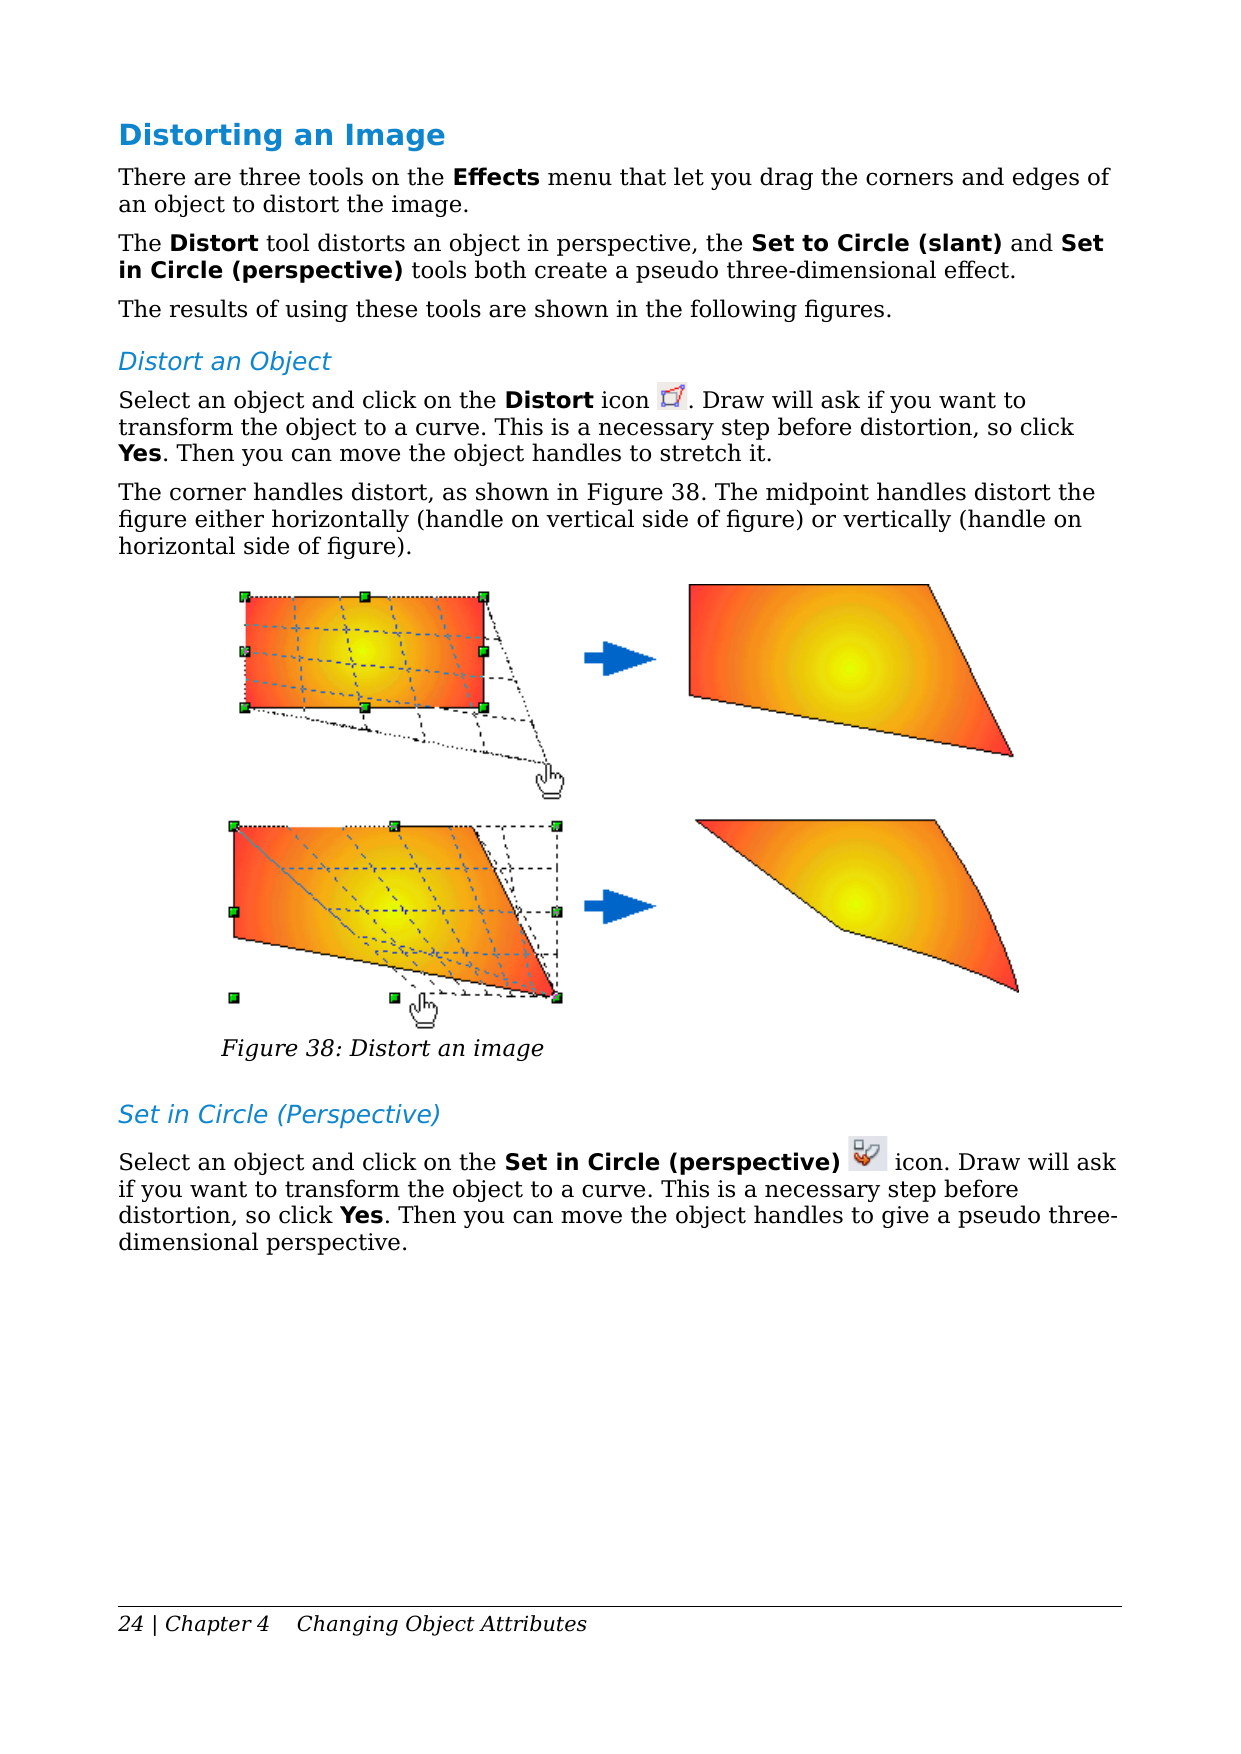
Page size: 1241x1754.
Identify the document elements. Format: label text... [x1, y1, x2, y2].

subtitle Set in Circle (Perspective) [118, 1100, 1122, 1129]
text Select an object and click on the Distort icon . Draw will ask if you want to transform the object to a curve. This is a necessary step before distortion, so click Yes. Then you can move the object handles to stretch it. [118, 383, 1122, 467]
text Figure 38: Distort an image [221, 1035, 1019, 1062]
text The corner handles distort, as shown in Figure 38. The midpoint handles distort the figure either horizontally (handle on vertical side of figure) or vertically (handle on horizontal side of figure). [118, 479, 1122, 559]
picture [657, 382, 688, 410]
subtitle Distorting an Image [118, 118, 1122, 152]
text The Distort tool distorts an object in perspective, the Set to Circle (slant) and Set in Circle (perspective) tools both create a pseudo three-dimensional effect. [118, 230, 1122, 284]
text Select an object and click on the Set in Circle (perspective) icon. Draw will ask if you want to transform the object to a curve. This is a necessary step before distortion, so click Yes. Then you can move the object handles to give a pseudo three-dimensional perspective. [118, 1136, 1122, 1256]
text The results of using these tools are shown in the following figures. [118, 296, 1122, 323]
text There are three tools on the Effects menu that let you drag the corners and edges of an object to distort the image. [118, 164, 1122, 218]
picture [848, 1136, 888, 1171]
picture [221, 584, 1019, 1035]
subtitle Distort an Object [118, 347, 1122, 376]
